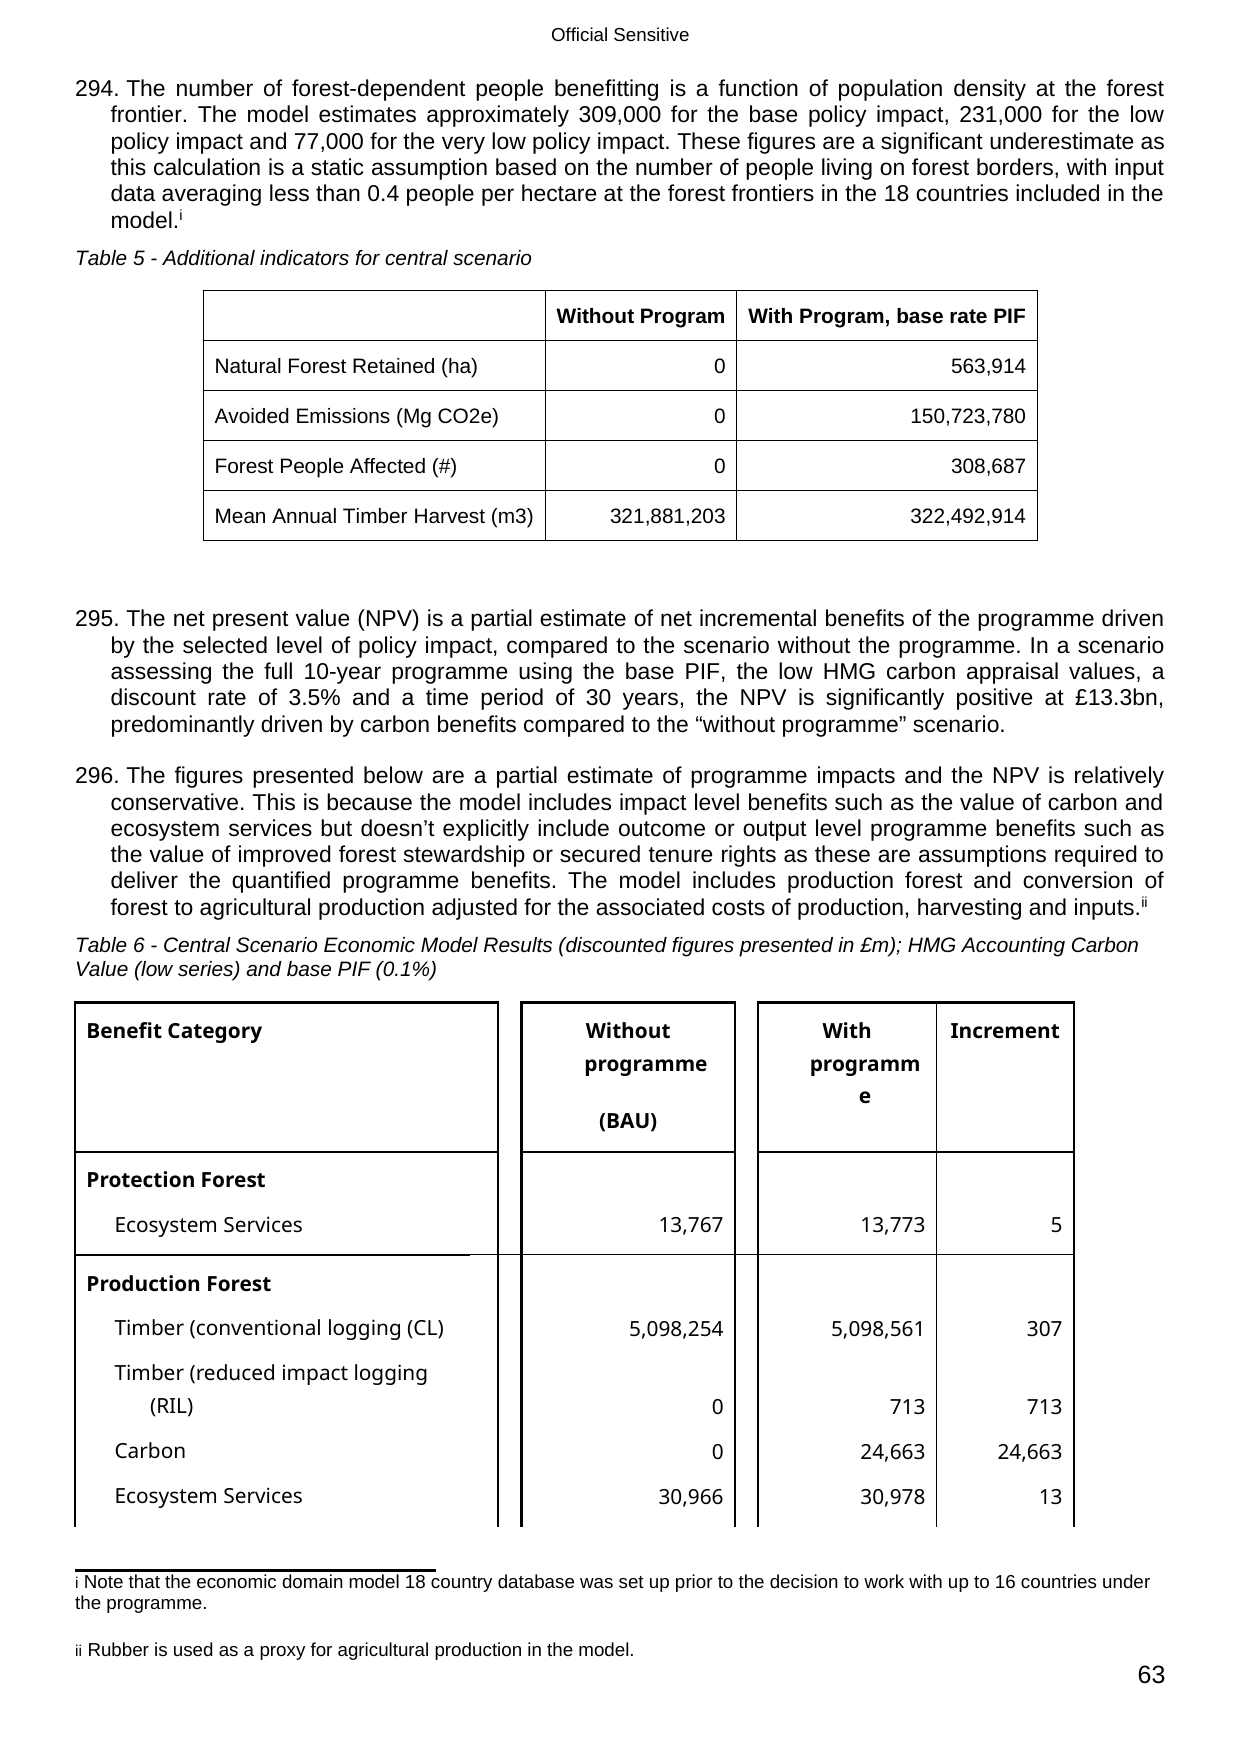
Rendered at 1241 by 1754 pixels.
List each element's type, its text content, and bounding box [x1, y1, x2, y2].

table_header Without Program [546, 291, 736, 340]
table_cell [736, 1313, 757, 1358]
table_cell Ecosystem Services [103, 1210, 470, 1254]
table_cell 150,723,780 [737, 391, 1037, 440]
table_cell [499, 1436, 520, 1482]
table_cell 307 [937, 1313, 1073, 1358]
table_cell [470, 1153, 497, 1210]
table_cell 713 [937, 1359, 1073, 1436]
table_cell 322,492,914 [737, 491, 1037, 540]
table_cell 24,663 [937, 1436, 1073, 1482]
table_cell [499, 1210, 520, 1254]
table_header Benefit Category [76, 1004, 470, 1151]
table_cell [736, 1210, 757, 1254]
table_cell [499, 1151, 520, 1210]
table_cell [523, 1255, 734, 1313]
table_cell Avoided Emissions (Mg CO2e) [204, 391, 545, 440]
text Table 6 - Central Scenario Economic Model Results (discounted figures presented in £m); HMG Accounting Carbon Value (low series) and base PIF (0.1%) [75, 933, 1165, 981]
table_cell 5,098,561 [759, 1313, 936, 1358]
table_cell 5 [937, 1210, 1073, 1254]
table_cell [76, 1436, 103, 1482]
table_cell [470, 1436, 497, 1482]
table_cell 24,663 [759, 1436, 936, 1482]
table_cell 0 [546, 341, 736, 390]
table_cell [76, 1482, 103, 1527]
table_cell Protection Forest [76, 1153, 470, 1210]
table_cell 0 [546, 391, 736, 440]
table_cell [499, 1482, 520, 1527]
table_header With Program, base rate PIF [737, 291, 1037, 340]
table_cell [736, 1359, 757, 1436]
table_cell [470, 1359, 497, 1436]
table_cell Production Forest [76, 1256, 470, 1313]
table_cell [736, 1482, 757, 1527]
table_cell Timber (conventional logging (CL) [103, 1313, 497, 1358]
table_cell [76, 1359, 103, 1436]
table_cell 713 [759, 1359, 936, 1436]
table_cell 0 [546, 441, 736, 490]
text Table 5 - Additional indicators for central scenario [75, 246, 1165, 269]
table_cell Ecosystem Services [103, 1482, 470, 1527]
table_cell [759, 1255, 936, 1313]
table_cell 0 [523, 1359, 734, 1436]
table_header [470, 1004, 497, 1151]
list The number of forest-dependent people benefitting is a function of population density at the forest frontier. The model estimates approximately 309,000 for the base policy impact, 231,000 for the low policy impact and 77,000 for the very low policy impact. These figures are a significant underestimate as this calculation is a static assumption based on the number of people living on forest borders, with input data averaging less than 0.4 people per hectare at the forest frontiers in the 18 countries included in the model. [75, 75, 1165, 233]
table_cell 0 [523, 1436, 734, 1482]
table_cell 321,881,203 [546, 491, 736, 540]
table_cell 5,098,254 [523, 1313, 734, 1358]
table_cell [736, 1436, 757, 1482]
table_cell [759, 1153, 936, 1210]
table_cell Forest People Affected (#) [204, 441, 545, 490]
table_cell 30,966 [523, 1482, 734, 1527]
list Rubber is used as a proxy for agricultural production in the model. [75, 1639, 1165, 1660]
table_cell [736, 1255, 757, 1313]
table_header [204, 291, 545, 340]
table_cell [937, 1153, 1073, 1210]
table_cell 563,914 [737, 341, 1037, 390]
list The figures presented below are a partial estimate of programme impacts and the NPV is relatively conservative. This is because the model includes impact level benefits such as the value of carbon and ecosystem services but doesn’t explicitly include outcome or output level programme benefits such as the value of improved forest stewardship or secured tenure rights as these are assumptions required to deliver the quantified programme benefits. The model includes production forest and conversion of forest to agricultural production adjusted for the associated costs of production, harvesting and inputs. [75, 762, 1165, 920]
table_cell 13,773 [759, 1210, 936, 1254]
table_cell 308,687 [737, 441, 1037, 490]
table_cell Mean Annual Timber Harvest (m3) [204, 491, 545, 540]
table_cell [937, 1255, 1073, 1313]
table_cell 13 [937, 1482, 1073, 1527]
table_header With programme [759, 1004, 936, 1151]
table_cell 30,978 [759, 1482, 936, 1527]
table_header [499, 1001, 520, 1151]
table_cell [499, 1255, 520, 1313]
table_cell [470, 1210, 497, 1254]
table_cell [470, 1255, 497, 1313]
table_cell [76, 1210, 103, 1254]
table_header Without programme (BAU) [523, 1004, 734, 1151]
table_cell [499, 1313, 520, 1358]
list Note that the economic domain model 18 country database was set up prior to the decision to work with up to 16 countries under the programme. [75, 1571, 1165, 1614]
table_cell Timber (reduced impact logging (RIL) [103, 1359, 470, 1436]
table_cell [499, 1359, 520, 1436]
table_cell [736, 1151, 757, 1210]
table_cell [470, 1482, 497, 1527]
list The net present value (NPV) is a partial estimate of net incremental benefits of the programme driven by the selected level of policy impact, compared to the scenario without the programme. In a scenario assessing the full 10-year programme using the base PIF, the low HMG carbon appraisal values, a discount rate of 3.5% and a time period of 30 years, the NPV is significantly positive at £13.3bn, predominantly driven by carbon benefits compared to the “without programme” scenario. [75, 605, 1165, 737]
table_header Increment [937, 1004, 1073, 1151]
table_cell Natural Forest Retained (ha) [204, 341, 545, 390]
table_cell Carbon [103, 1436, 470, 1482]
table_cell [76, 1313, 103, 1358]
table_cell 13,767 [523, 1210, 734, 1254]
table_header [736, 1001, 757, 1151]
table_cell [523, 1153, 734, 1210]
